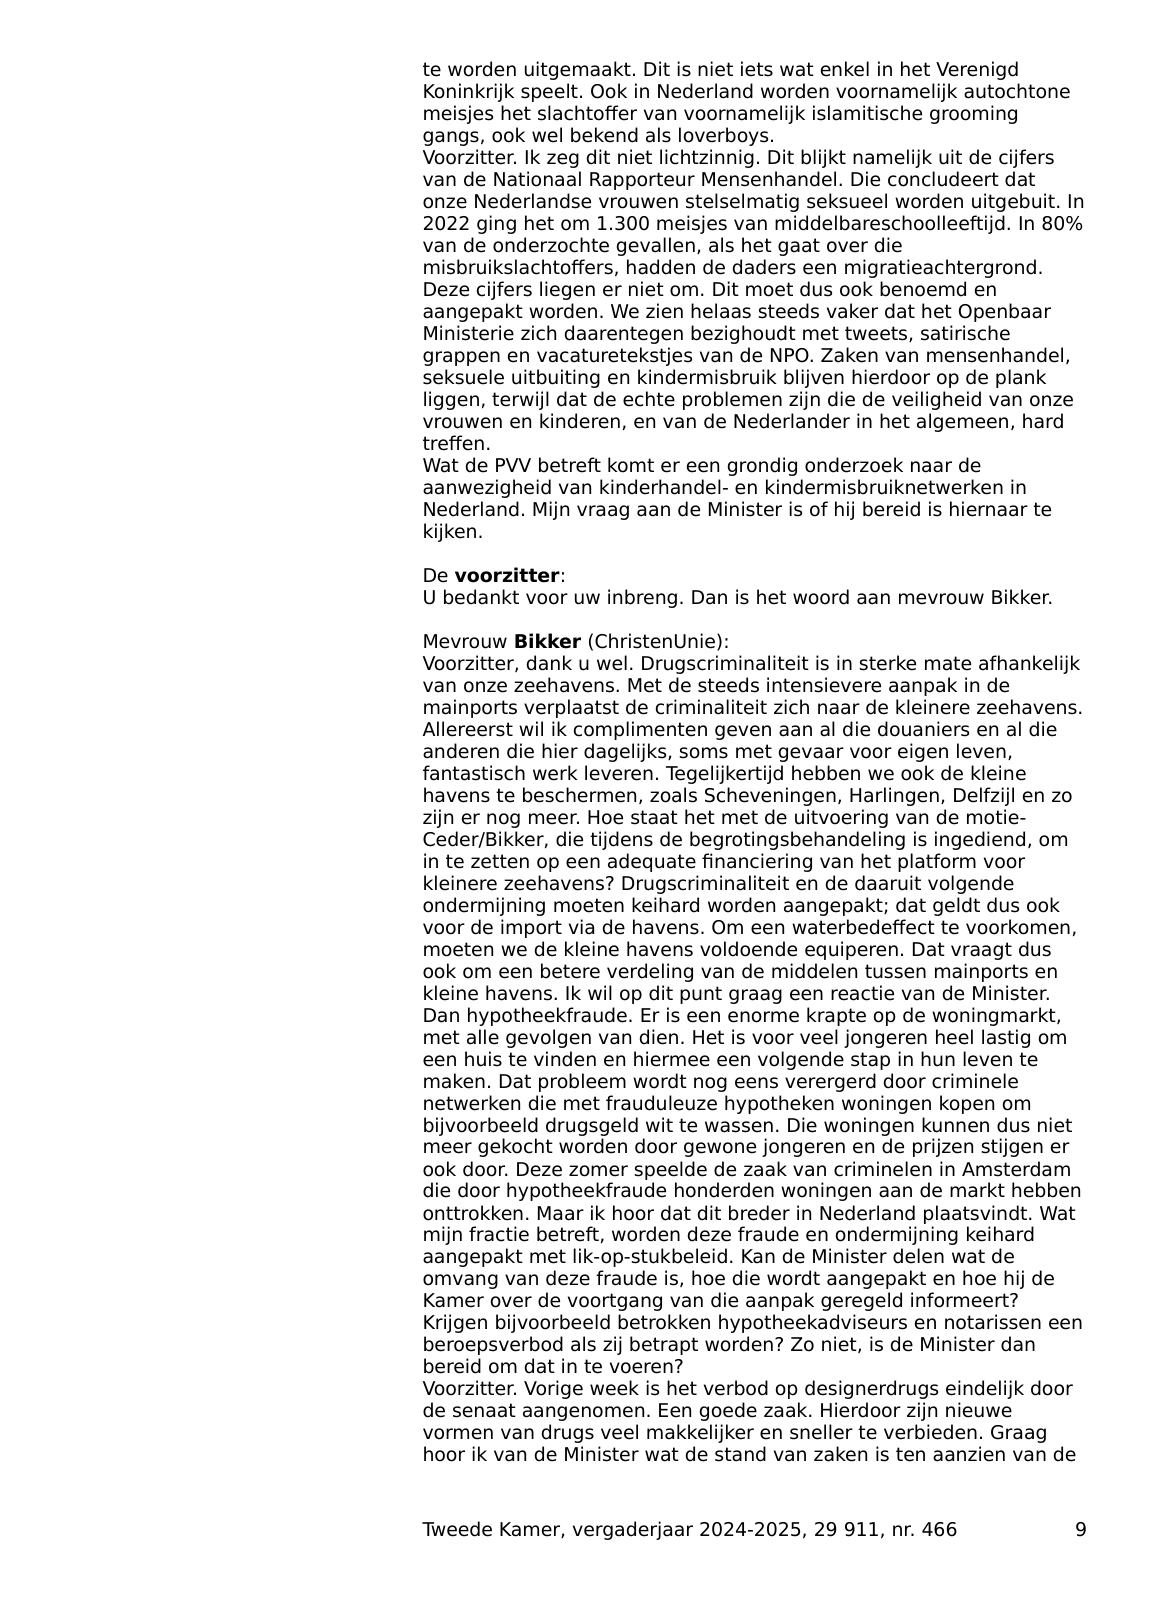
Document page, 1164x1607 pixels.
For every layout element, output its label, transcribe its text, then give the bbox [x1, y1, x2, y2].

text De voorzitter: [422, 565, 1087, 587]
text Dan hypotheekfraude. Er is een enorme krapte op de woningmarkt, met alle gevolgen van dien. Het is voor veel jongeren heel lastig om een huis te vinden en hiermee een volgende stap in hun leven te maken. Dat probleem wordt nog eens verergerd door criminele netwerken die met frauduleuze hypotheken woningen kopen om bijvoorbeeld drugsgeld wit te wassen. Die woningen kunnen dus niet meer gekocht worden door gewone jongeren en de prijzen stijgen er ook door. Deze zomer speelde de zaak van criminelen in Amsterdam die door hypotheekfraude honderden woningen aan de markt hebben onttrokken. Maar ik hoor dat dit breder in Nederland plaatsvindt. Wat mijn fractie betreft, worden deze fraude en ondermijning keihard aangepakt met lik-op-stukbeleid. Kan de Minister delen wat de omvang van deze fraude is, hoe die wordt aangepakt en hoe hij de Kamer over de voortgang van die aanpak geregeld informeert? Krijgen bijvoorbeeld betrokken hypotheekadviseurs en notarissen een beroepsverbod als zij betrapt worden? Zo niet, is de Minister dan bereid om dat in te voeren? [422, 1004, 1087, 1378]
text Mevrouw Bikker (ChristenUnie): [422, 631, 1087, 653]
text te worden uitgemaakt. Dit is niet iets wat enkel in het Verenigd Koninkrijk speelt. Ook in Nederland worden voornamelijk autochtone meisjes het slachtoffer van voornamelijk islamitische grooming gangs, ook wel bekend als loverboys. [422, 59, 1087, 147]
text U bedankt voor uw inbreng. Dan is het woord aan mevrouw Bikker. [422, 587, 1087, 609]
text Voorzitter. Ik zeg dit niet lichtzinnig. Dit blijkt namelijk uit de cijfers van de Nationaal Rapporteur Mensenhandel. Die concludeert dat onze Nederlandse vrouwen stelselmatig seksueel worden uitgebuit. In 2022 ging het om 1.300 meisjes van middelbareschoolleeftijd. In 80% van de onderzochte gevallen, als het gaat over die misbruikslachtoffers, hadden de daders een migratieachtergrond. Deze cijfers liegen er niet om. Dit moet dus ook benoemd en aangepakt worden. We zien helaas steeds vaker dat het Openbaar Ministerie zich daarentegen bezighoudt met tweets, satirische grappen en vacaturetekstjes van de NPO. Zaken van mensenhandel, seksuele uitbuiting en kindermisbruik blijven hierdoor op de plank liggen, terwijl dat de echte problemen zijn die de veiligheid van onze vrouwen en kinderen, en van de Nederlander in het algemeen, hard treffen. [422, 147, 1087, 455]
text Voorzitter, dank u wel. Drugscriminaliteit is in sterke mate afhankelijk van onze zeehavens. Met de steeds intensievere aanpak in de mainports verplaatst de criminaliteit zich naar de kleinere zeehavens. Allereerst wil ik complimenten geven aan al die douaniers en al die anderen die hier dagelijks, soms met gevaar voor eigen leven, fantastisch werk leveren. Tegelijkertijd hebben we ook de kleine havens te beschermen, zoals Scheveningen, Harlingen, Delfzijl en zo zijn er nog meer. Hoe staat het met de uitvoering van de motie-Ceder/Bikker, die tijdens de begrotingsbehandeling is ingediend, om in te zetten op een adequate financiering van het platform voor kleinere zeehavens? Drugscriminaliteit en de daaruit volgende ondermijning moeten keihard worden aangepakt; dat geldt dus ook voor de import via de havens. Om een waterbedeffect te voorkomen, moeten we de kleine havens voldoende equiperen. Dat vraagt dus ook om een betere verdeling van de middelen tussen mainports en kleine havens. Ik wil op dit punt graag een reactie van de Minister. [422, 653, 1087, 1004]
text Voorzitter. Vorige week is het verbod op designerdrugs eindelijk door de senaat aangenomen. Een goede zaak. Hierdoor zijn nieuwe vormen van drugs veel makkelijker en sneller te verbieden. Graag hoor ik van de Minister wat de stand van zaken is ten aanzien van de [422, 1378, 1087, 1466]
text Wat de PVV betreft komt er een grondig onderzoek naar de aanwezigheid van kinderhandel- en kindermisbruiknetwerken in Nederland. Mijn vraag aan de Minister is of hij bereid is hiernaar te kijken. [422, 455, 1087, 543]
